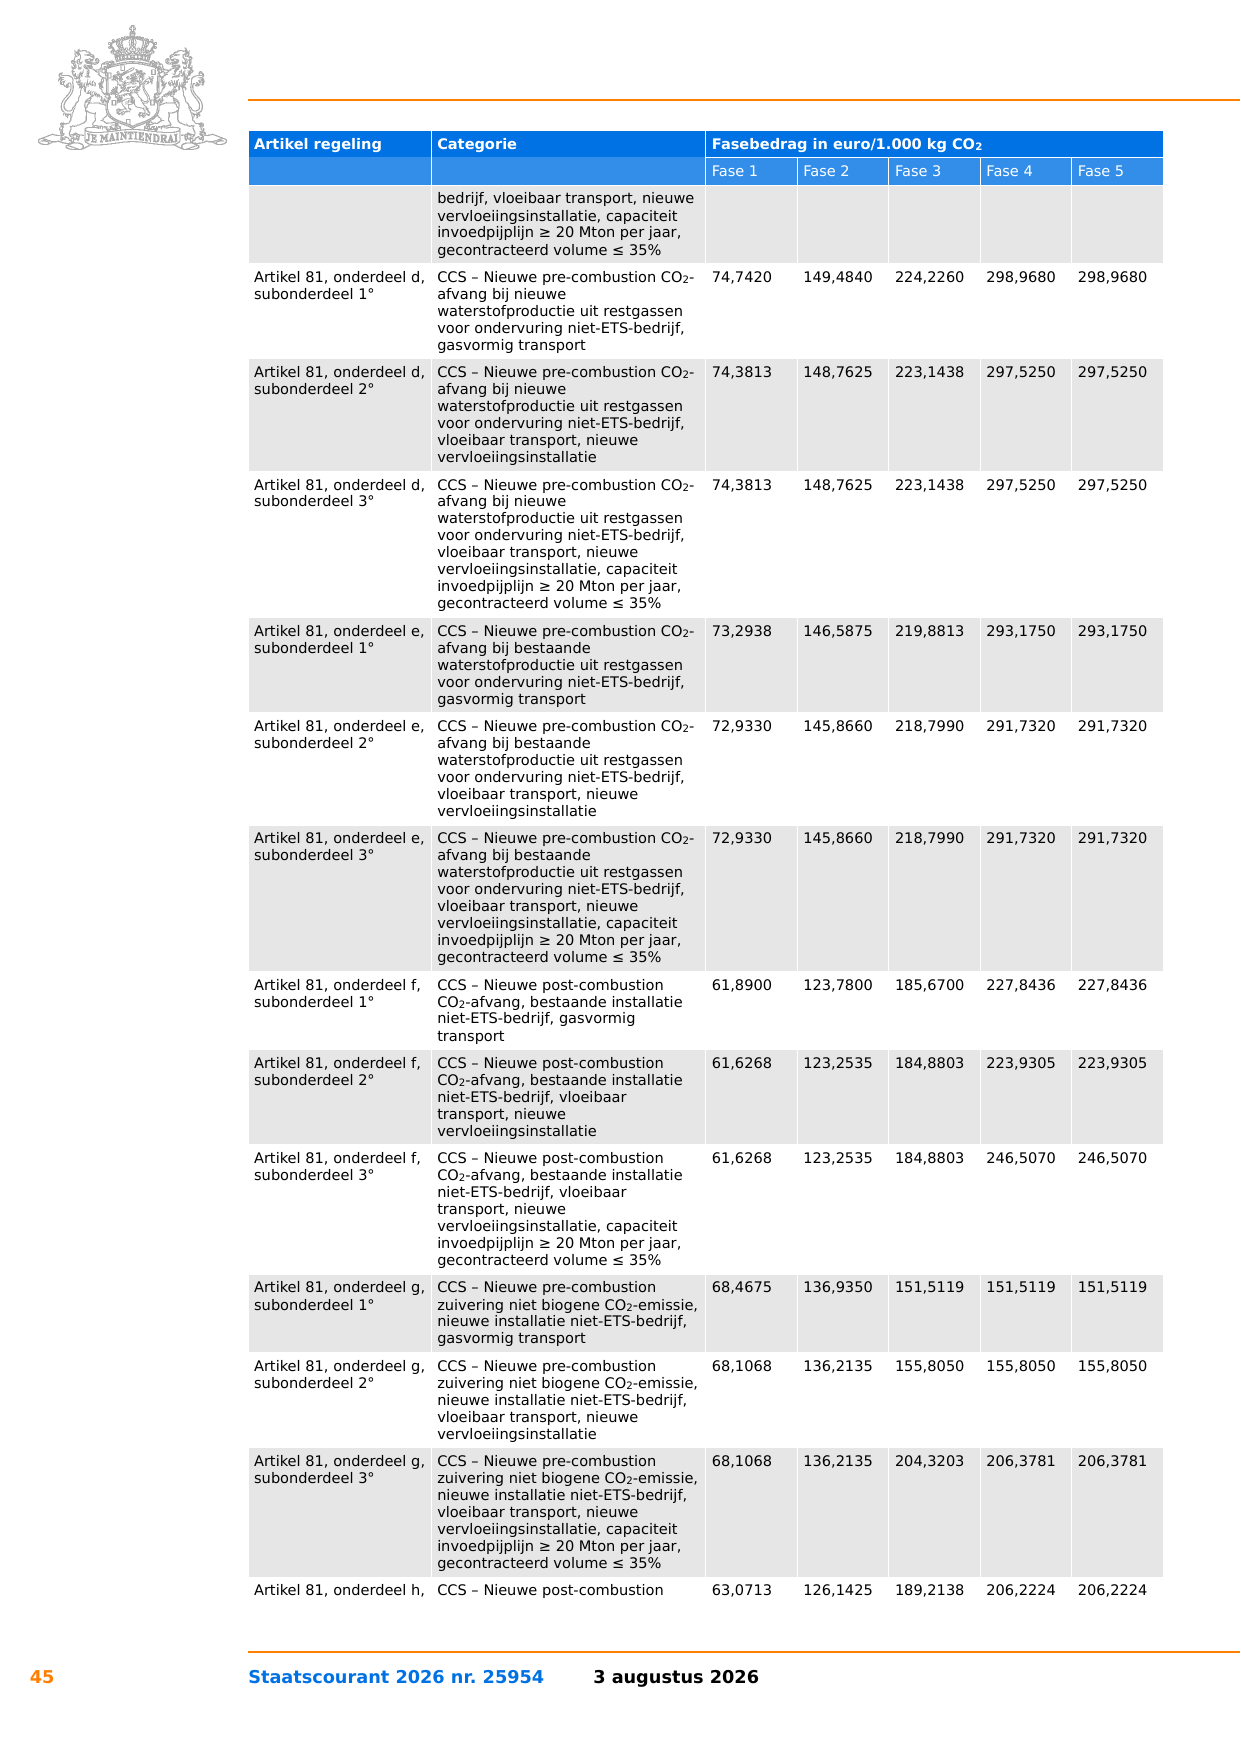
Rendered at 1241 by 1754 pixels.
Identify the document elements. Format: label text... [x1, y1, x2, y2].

table_cell 146,5875 [798, 618, 888, 712]
table_cell 298,9680 [981, 264, 1071, 358]
table_cell Artikel 81, onderdeel g, subonderdeel 3° [249, 1448, 431, 1577]
table_cell Artikel 81, onderdeel e, subonderdeel 3° [249, 826, 431, 971]
table_cell 72,9330 [706, 713, 797, 824]
table_cell 223,9305 [981, 1050, 1071, 1144]
table_cell 155,8050 [1072, 1353, 1163, 1447]
table_cell 291,7320 [1072, 826, 1163, 971]
table_cell 74,3813 [706, 359, 797, 471]
table_cell Artikel 81, onderdeel d, subonderdeel 1° [249, 264, 431, 358]
table_cell Fase 5 [1072, 158, 1163, 185]
table_cell 72,9330 [706, 826, 797, 971]
table_cell 149,4840 [798, 264, 888, 358]
table_cell 206,2224 [981, 1578, 1071, 1604]
table_cell CCS – Nieuwe pre-combustion CO2-afvang bij bestaande waterstofproductie uit restgassen voor ondervuring niet-ETS-bedrijf, vloeibaar transport, nieuwe vervloeiingsinstallatie, capaciteit invoedpijplijn ≥ 20 Mton per jaar, gecontracteerd volume ≤ 35% [432, 826, 705, 971]
table_cell Artikel 81, onderdeel f, subonderdeel 3° [249, 1145, 431, 1274]
table_cell 151,5119 [1072, 1275, 1163, 1352]
table_cell 297,5250 [1072, 359, 1163, 471]
table_cell 291,7320 [981, 713, 1071, 824]
table_cell 126,1425 [798, 1578, 888, 1604]
table_cell 227,8436 [1072, 972, 1163, 1049]
table_cell Artikel 81, onderdeel d, subonderdeel 3° [249, 472, 431, 617]
table_cell 155,8050 [981, 1353, 1071, 1447]
table_cell 73,2938 [706, 618, 797, 712]
picture [38, 25, 227, 150]
table_cell 151,5119 [889, 1275, 980, 1352]
table_cell 61,6268 [706, 1145, 797, 1274]
table_cell Fase 2 [798, 158, 888, 185]
table_cell CCS – Nieuwe post-combustion CO2-afvang, bestaande installatie niet-ETS-bedrijf, vloeibaar transport, nieuwe vervloeiingsinstallatie, capaciteit invoedpijplijn ≥ 20 Mton per jaar, gecontracteerd volume ≤ 35% [432, 1145, 705, 1274]
table_cell 155,8050 [889, 1353, 980, 1447]
table_cell CCS – Nieuwe pre-combustion zuivering niet biogene CO2-emissie, nieuwe installatie niet-ETS-bedrijf, gasvormig transport [432, 1275, 705, 1352]
table_cell 148,7625 [798, 359, 888, 471]
table_cell 246,5070 [1072, 1145, 1163, 1274]
table_cell 227,8436 [981, 972, 1071, 1049]
table_cell [798, 186, 888, 263]
table_cell 185,6700 [889, 972, 980, 1049]
table_cell CCS – Nieuwe pre-combustion CO2-afvang bij nieuwe waterstofproductie uit restgassen voor ondervuring niet-ETS-bedrijf, vloeibaar transport, nieuwe vervloeiingsinstallatie [432, 359, 705, 471]
table_cell 291,7320 [981, 826, 1071, 971]
table_cell 293,1750 [981, 618, 1071, 712]
table_cell 61,6268 [706, 1050, 797, 1144]
table_cell 123,2535 [798, 1145, 888, 1274]
table_cell 68,1068 [706, 1353, 797, 1447]
table_cell CCS – Nieuwe pre-combustion zuivering niet biogene CO2-emissie, nieuwe installatie niet-ETS-bedrijf, vloeibaar transport, nieuwe vervloeiingsinstallatie, capaciteit invoedpijplijn ≥ 20 Mton per jaar, gecontracteerd volume ≤ 35% [432, 1448, 705, 1577]
table_cell Fase 4 [981, 158, 1071, 185]
table_cell 145,8660 [798, 826, 888, 971]
table_cell Artikel 81, onderdeel d, subonderdeel 2° [249, 359, 431, 471]
table_cell 184,8803 [889, 1050, 980, 1144]
table_cell bedrijf, vloeibaar transport, nieuwe vervloeiingsinstallatie, capaciteit invoedpijplijn ≥ 20 Mton per jaar, gecontracteerd volume ≤ 35% [432, 186, 705, 263]
table_cell CCS – Nieuwe pre-combustion CO2-afvang bij bestaande waterstofproductie uit restgassen voor ondervuring niet-ETS-bedrijf, vloeibaar transport, nieuwe vervloeiingsinstallatie [432, 713, 705, 824]
table_cell Artikel 81, onderdeel e, subonderdeel 2° [249, 713, 431, 824]
table_cell 63,0713 [706, 1578, 797, 1604]
table_cell 189,2138 [889, 1578, 980, 1604]
table_cell 223,9305 [1072, 1050, 1163, 1144]
table_cell Fase 1 [706, 158, 797, 185]
table_cell 136,2135 [798, 1353, 888, 1447]
table_cell 136,2135 [798, 1448, 888, 1577]
table_cell 293,1750 [1072, 618, 1163, 712]
table_cell 136,9350 [798, 1275, 888, 1352]
table_cell 61,8900 [706, 972, 797, 1049]
table_cell 219,8813 [889, 618, 980, 712]
table_cell CCS – Nieuwe pre-combustion CO2-afvang bij nieuwe waterstofproductie uit restgassen voor ondervuring niet-ETS-bedrijf, vloeibaar transport, nieuwe vervloeiingsinstallatie, capaciteit invoedpijplijn ≥ 20 Mton per jaar, gecontracteerd volume ≤ 35% [432, 472, 705, 617]
table_header Categorie [432, 131, 705, 157]
table_cell 74,3813 [706, 472, 797, 617]
table_cell [706, 186, 797, 263]
table_cell 246,5070 [981, 1145, 1071, 1274]
table_cell Fase 3 [889, 158, 980, 185]
table_cell Artikel 81, onderdeel e, subonderdeel 1° [249, 618, 431, 712]
table_cell CCS – Nieuwe post-combustion CO2-afvang, bestaande installatie niet-ETS-bedrijf, vloeibaar transport, nieuwe vervloeiingsinstallatie [432, 1050, 705, 1144]
table_cell Artikel 81, onderdeel h, [249, 1578, 431, 1604]
table_cell 74,7420 [706, 264, 797, 358]
table_cell 184,8803 [889, 1145, 980, 1274]
table_cell 151,5119 [981, 1275, 1071, 1352]
table_cell 297,5250 [981, 359, 1071, 471]
table_cell CCS – Nieuwe pre-combustion zuivering niet biogene CO2-emissie, nieuwe installatie niet-ETS-bedrijf, vloeibaar transport, nieuwe vervloeiingsinstallatie [432, 1353, 705, 1447]
table_cell 206,2224 [1072, 1578, 1163, 1604]
table_header Artikel regeling [249, 131, 431, 157]
table_cell 206,3781 [1072, 1448, 1163, 1577]
table_cell 145,8660 [798, 713, 888, 824]
table_cell 218,7990 [889, 713, 980, 824]
table_cell 223,1438 [889, 359, 980, 471]
table_cell CCS – Nieuwe post-combustion CO2-afvang, bestaande installatie niet-ETS-bedrijf, gasvormig transport [432, 972, 705, 1049]
table_cell 204,3203 [889, 1448, 980, 1577]
table_cell 297,5250 [981, 472, 1071, 617]
table_cell 297,5250 [1072, 472, 1163, 617]
table_cell Artikel 81, onderdeel f, subonderdeel 2° [249, 1050, 431, 1144]
table_cell 68,4675 [706, 1275, 797, 1352]
table_cell 123,7800 [798, 972, 888, 1049]
table_cell 291,7320 [1072, 713, 1163, 824]
table_cell Artikel 81, onderdeel f, subonderdeel 1° [249, 972, 431, 1049]
table_cell 148,7625 [798, 472, 888, 617]
table_cell [889, 186, 980, 263]
table_cell [1072, 186, 1163, 263]
table_cell 68,1068 [706, 1448, 797, 1577]
table_cell CCS – Nieuwe pre-combustion CO2-afvang bij nieuwe waterstofproductie uit restgassen voor ondervuring niet-ETS-bedrijf, gasvormig transport [432, 264, 705, 358]
table_cell 223,1438 [889, 472, 980, 617]
table_cell CCS – Nieuwe pre-combustion CO2-afvang bij bestaande waterstofproductie uit restgassen voor ondervuring niet-ETS-bedrijf, gasvormig transport [432, 618, 705, 712]
table_cell 218,7990 [889, 826, 980, 971]
table_cell 123,2535 [798, 1050, 888, 1144]
table_cell [981, 186, 1071, 263]
table_cell 206,3781 [981, 1448, 1071, 1577]
table_cell Artikel 81, onderdeel g, subonderdeel 2° [249, 1353, 431, 1447]
table_cell CCS – Nieuwe post-combustion [432, 1578, 705, 1604]
table_header Fasebedrag in euro/1.000 kg CO2 [706, 131, 1163, 157]
table_cell 298,9680 [1072, 264, 1163, 358]
table_cell Artikel 81, onderdeel g, subonderdeel 1° [249, 1275, 431, 1352]
table_cell 224,2260 [889, 264, 980, 358]
table_cell [249, 186, 431, 263]
